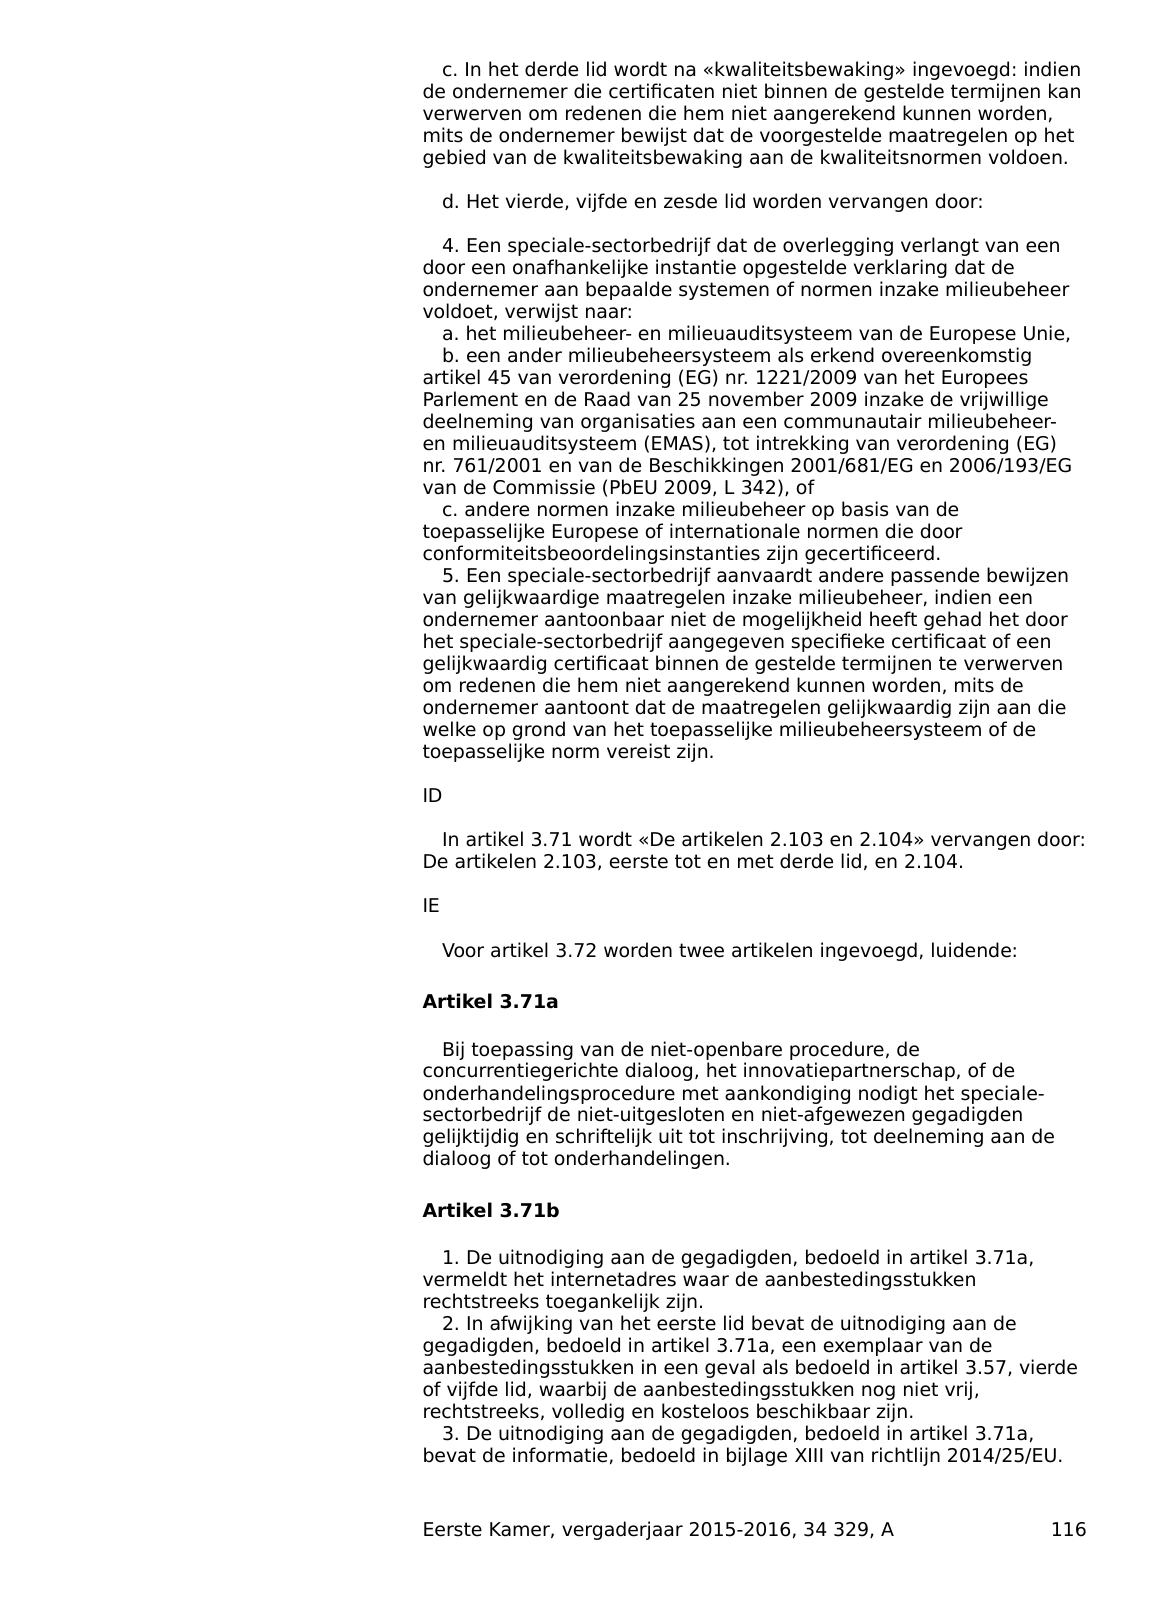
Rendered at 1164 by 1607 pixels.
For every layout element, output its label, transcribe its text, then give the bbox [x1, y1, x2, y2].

subtitle Artikel 3.71a [422, 991, 1087, 1013]
text IE [422, 895, 1087, 917]
text ID [422, 785, 1087, 807]
text b. een ander milieubeheersysteem als erkend overeenkomstig artikel 45 van verordening (EG) nr. 1221/2009 van het Europees Parlement en de Raad van 25 november 2009 inzake de vrijwillige deelneming van organisaties aan een communautair milieubeheer- en milieuauditsysteem (EMAS), tot intrekking van verordening (EG) nr. 761/2001 en van de Beschikkingen 2001/681/EG en 2006/193/EG van de Commissie (PbEU 2009, L 342), of [422, 345, 1087, 499]
text c. andere normen inzake milieubeheer op basis van de toepasselijke Europese of internationale normen die door conformiteitsbeoordelingsinstanties zijn gecertificeerd. [422, 499, 1087, 565]
text 4. Een speciale-sectorbedrijf dat de overlegging verlangt van een door een onafhankelijke instantie opgestelde verklaring dat de ondernemer aan bepaalde systemen of normen inzake milieubeheer voldoet, verwijst naar: [422, 235, 1087, 323]
text In artikel 3.71 wordt «De artikelen 2.103 en 2.104» vervangen door: De artikelen 2.103, eerste tot en met derde lid, en 2.104. [422, 829, 1087, 873]
text Bij toepassing van de niet-openbare procedure, de concurrentiegerichte dialoog, het innovatiepartnerschap, of de onderhandelingsprocedure met aankondiging nodigt het speciale-sectorbedrijf de niet-uitgesloten en niet-afgewezen gegadigden gelijktijdig en schriftelijk uit tot inschrijving, tot deelneming aan de dialoog of tot onderhandelingen. [422, 1038, 1087, 1170]
text 1. De uitnodiging aan de gegadigden, bedoeld in artikel 3.71a, vermeldt het internetadres waar de aanbestedingsstukken rechtstreeks toegankelijk zijn. [422, 1247, 1087, 1313]
text 3. De uitnodiging aan de gegadigden, bedoeld in artikel 3.71a, bevat de informatie, bedoeld in bijlage XIII van richtlijn 2014/25/EU. [422, 1423, 1087, 1467]
text a. het milieubeheer- en milieuauditsysteem van de Europese Unie, [422, 323, 1087, 345]
text d. Het vierde, vijfde en zesde lid worden vervangen door: [422, 191, 1087, 213]
text c. In het derde lid wordt na «kwaliteitsbewaking» ingevoegd: indien de ondernemer die certificaten niet binnen de gestelde termijnen kan verwerven om redenen die hem niet aangerekend kunnen worden, mits de ondernemer bewijst dat de voorgestelde maatregelen op het gebied van de kwaliteitsbewaking aan de kwaliteitsnormen voldoen. [422, 59, 1087, 169]
subtitle Artikel 3.71b [422, 1200, 1087, 1222]
text 2. In afwijking van het eerste lid bevat de uitnodiging aan de gegadigden, bedoeld in artikel 3.71a, een exemplaar van de aanbestedingsstukken in een geval als bedoeld in artikel 3.57, vierde of vijfde lid, waarbij de aanbestedingsstukken nog niet vrij, rechtstreeks, volledig en kosteloos beschikbaar zijn. [422, 1313, 1087, 1423]
text 5. Een speciale-sectorbedrijf aanvaardt andere passende bewijzen van gelijkwaardige maatregelen inzake milieubeheer, indien een ondernemer aantoonbaar niet de mogelijkheid heeft gehad het door het speciale-sectorbedrijf aangegeven specifieke certificaat of een gelijkwaardig certificaat binnen de gestelde termijnen te verwerven om redenen die hem niet aangerekend kunnen worden, mits de ondernemer aantoont dat de maatregelen gelijkwaardig zijn aan die welke op grond van het toepasselijke milieubeheersysteem of de toepasselijke norm vereist zijn. [422, 565, 1087, 763]
text Voor artikel 3.72 worden twee artikelen ingevoegd, luidende: [422, 939, 1087, 961]
